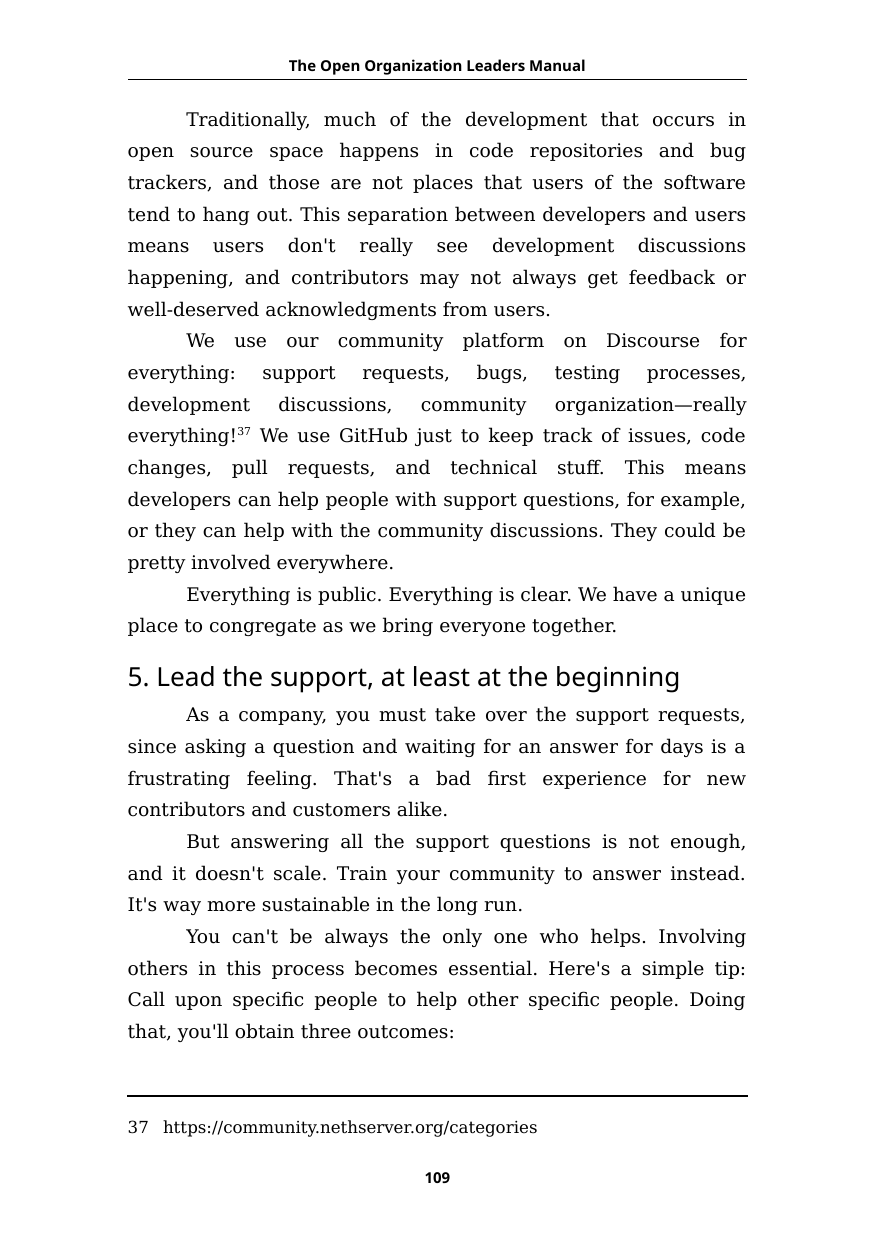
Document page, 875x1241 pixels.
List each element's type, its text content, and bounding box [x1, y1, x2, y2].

text https://community.nethserver.org/categories [127, 1118, 747, 1138]
text But answering all the support questions is not enough, and it doesn't scale. Train your community to answer instead. It's way more sustainable in the long run. [127, 831, 747, 916]
text Traditionally, much of the development that occurs in open source space happens in code repositories and bug trackers, and those are not places that users of the software tend to hang out. This separation between developers and users means users don't really see development discussions happening, and contributors may not always get feedback or well-deserved acknowledgments from users. [127, 109, 747, 321]
subtitle 5. Lead the support, at least at the beginning [127, 662, 747, 692]
text Everything is public. Everything is clear. We have a unique place to congregate as we bring everyone together. [127, 584, 747, 637]
text As a company, you must take over the support requests, since asking a question and waiting for an answer for days is a frustrating feeling. That's a bad first experience for new contributors and customers alike. [127, 704, 747, 821]
text We use our community platform on Discourse for everything: support requests, bugs, testing processes, development discussions, community organization—really everything! We use GitHub just to keep track of issues, code changes, pull requests, and technical stuff. This means developers can help people with support questions, for example, or they can help with the community discussions. They could be pretty involved everywhere. [127, 330, 747, 574]
text You can't be always the only one who helps. Involving others in this process becomes essential. Here's a simple tip: Call upon specific people to help other specific people. Doing that, you'll obtain three outcomes: [127, 926, 747, 1043]
